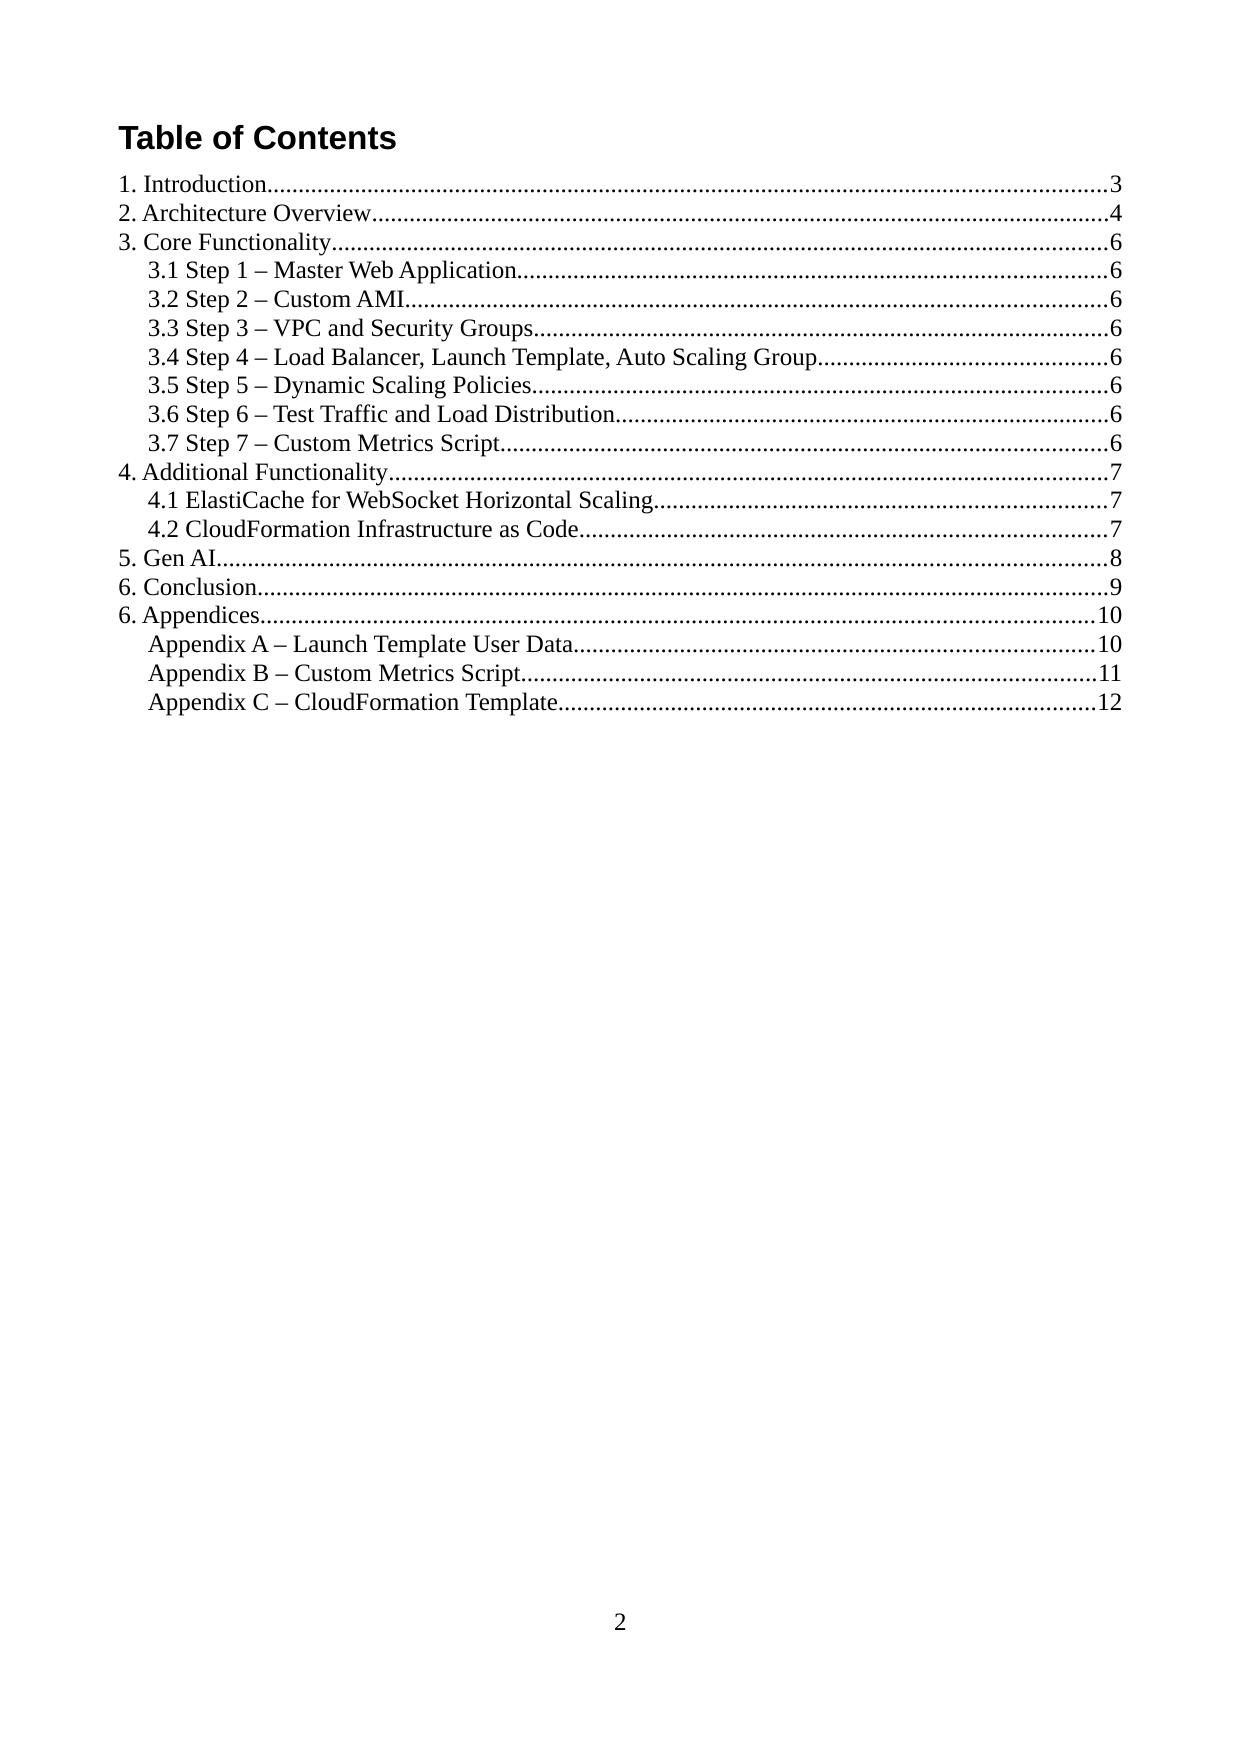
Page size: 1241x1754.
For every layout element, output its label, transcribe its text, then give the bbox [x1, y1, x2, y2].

text 5. Gen AI 8 [118, 543, 1122, 572]
text 3.6 Step 6 – Test Traffic and Load Distribution 6 [148, 399, 1122, 428]
text 6. Appendices 10 [118, 600, 1122, 629]
text Appendix B – Custom Metrics Script 11 [148, 658, 1122, 687]
text 3.2 Step 2 – Custom AMI 6 [148, 284, 1122, 313]
text Appendix C – CloudFormation Template 12 [148, 687, 1122, 715]
text 3.3 Step 3 – VPC and Security Groups 6 [148, 313, 1122, 342]
text 3.5 Step 5 – Dynamic Scaling Policies 6 [148, 370, 1122, 399]
text 3. Core Functionality 6 [118, 227, 1122, 255]
text 2. Architecture Overview 4 [118, 198, 1122, 227]
text 3.1 Step 1 – Master Web Application 6 [148, 255, 1122, 284]
text 4.1 ElastiCache for WebSocket Horizontal Scaling 7 [148, 485, 1122, 514]
subtitle Table of Contents [118, 118, 1122, 157]
text 4.2 CloudFormation Infrastructure as Code 7 [148, 514, 1122, 543]
text 1. Introduction 3 [118, 169, 1122, 198]
text 3.7 Step 7 – Custom Metrics Script 6 [148, 428, 1122, 457]
text 3.4 Step 4 – Load Balancer, Launch Template, Auto Scaling Group 6 [148, 342, 1122, 370]
text 6. Conclusion 9 [118, 572, 1122, 600]
text 4. Additional Functionality 7 [118, 457, 1122, 485]
text Appendix A – Launch Template User Data 10 [148, 629, 1122, 658]
